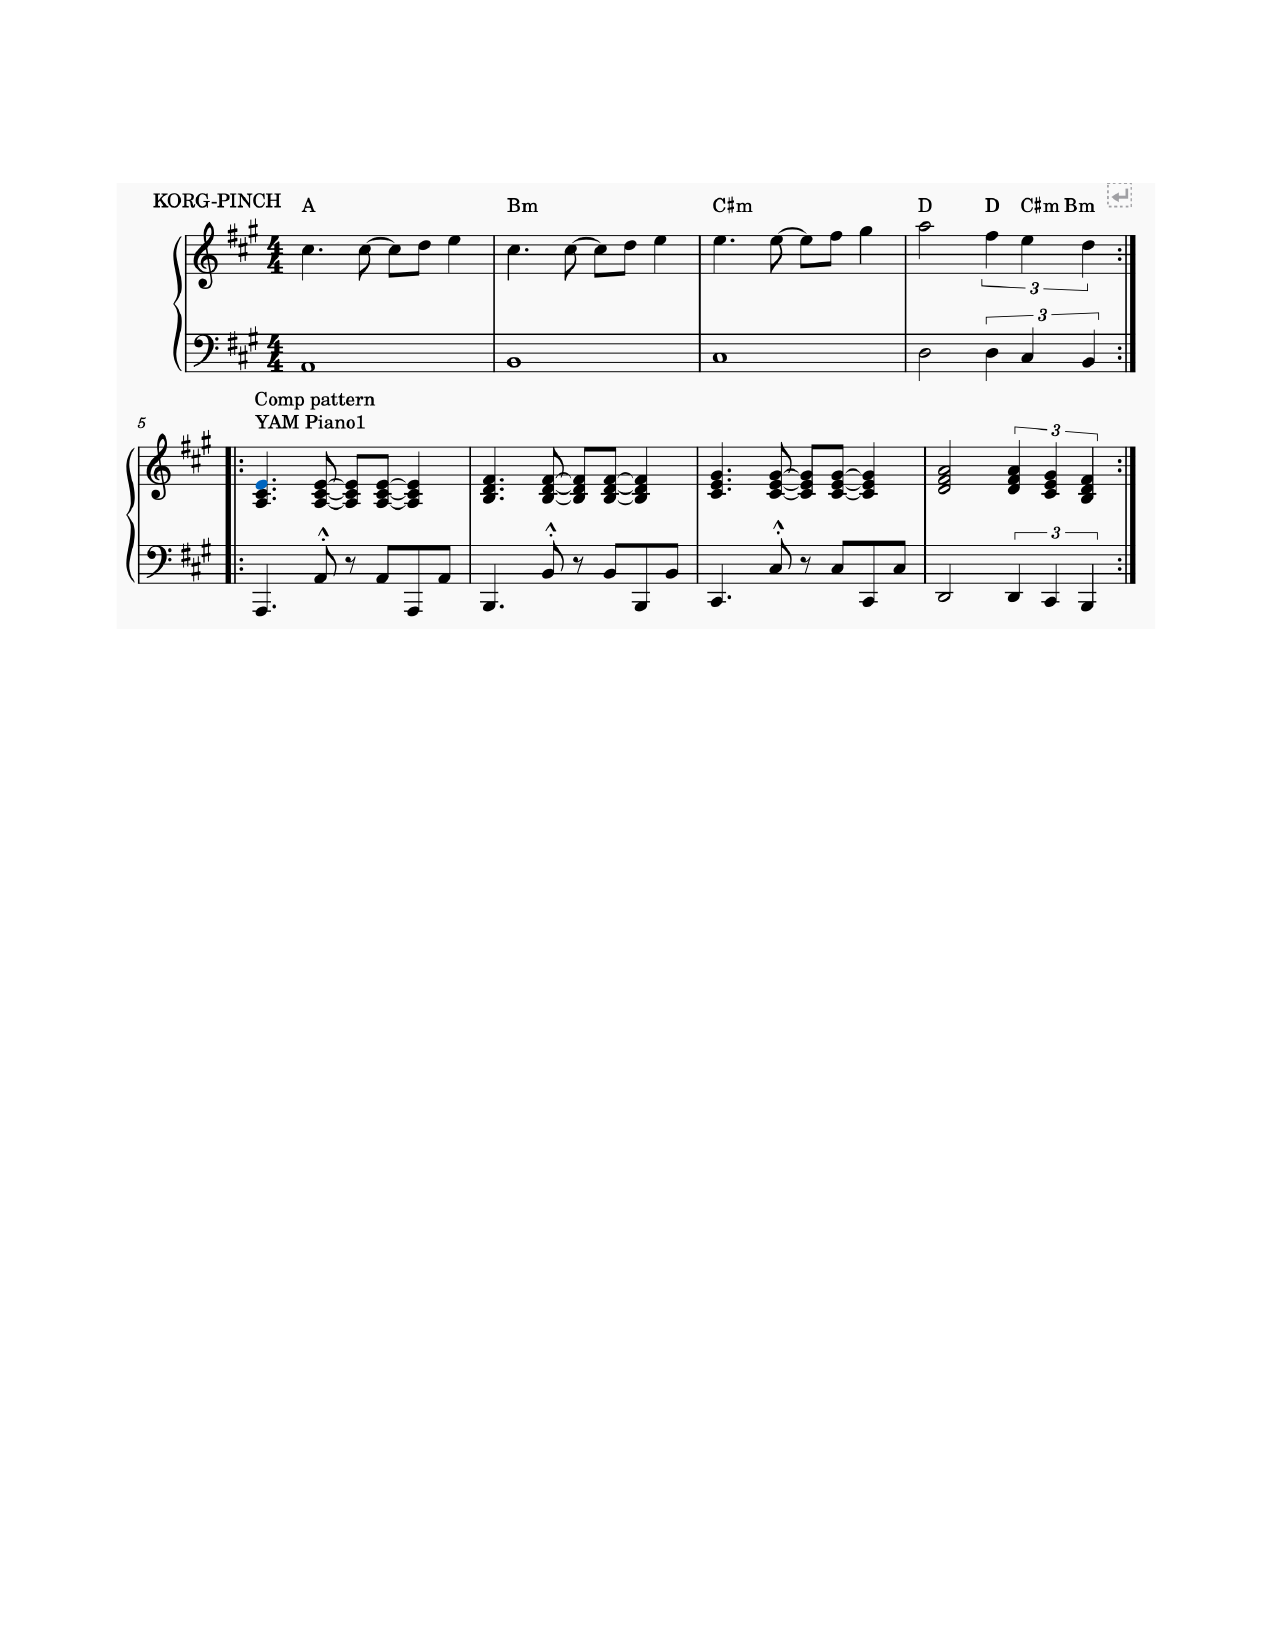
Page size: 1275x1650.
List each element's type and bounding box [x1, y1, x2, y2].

picture [116, 183, 1156, 629]
